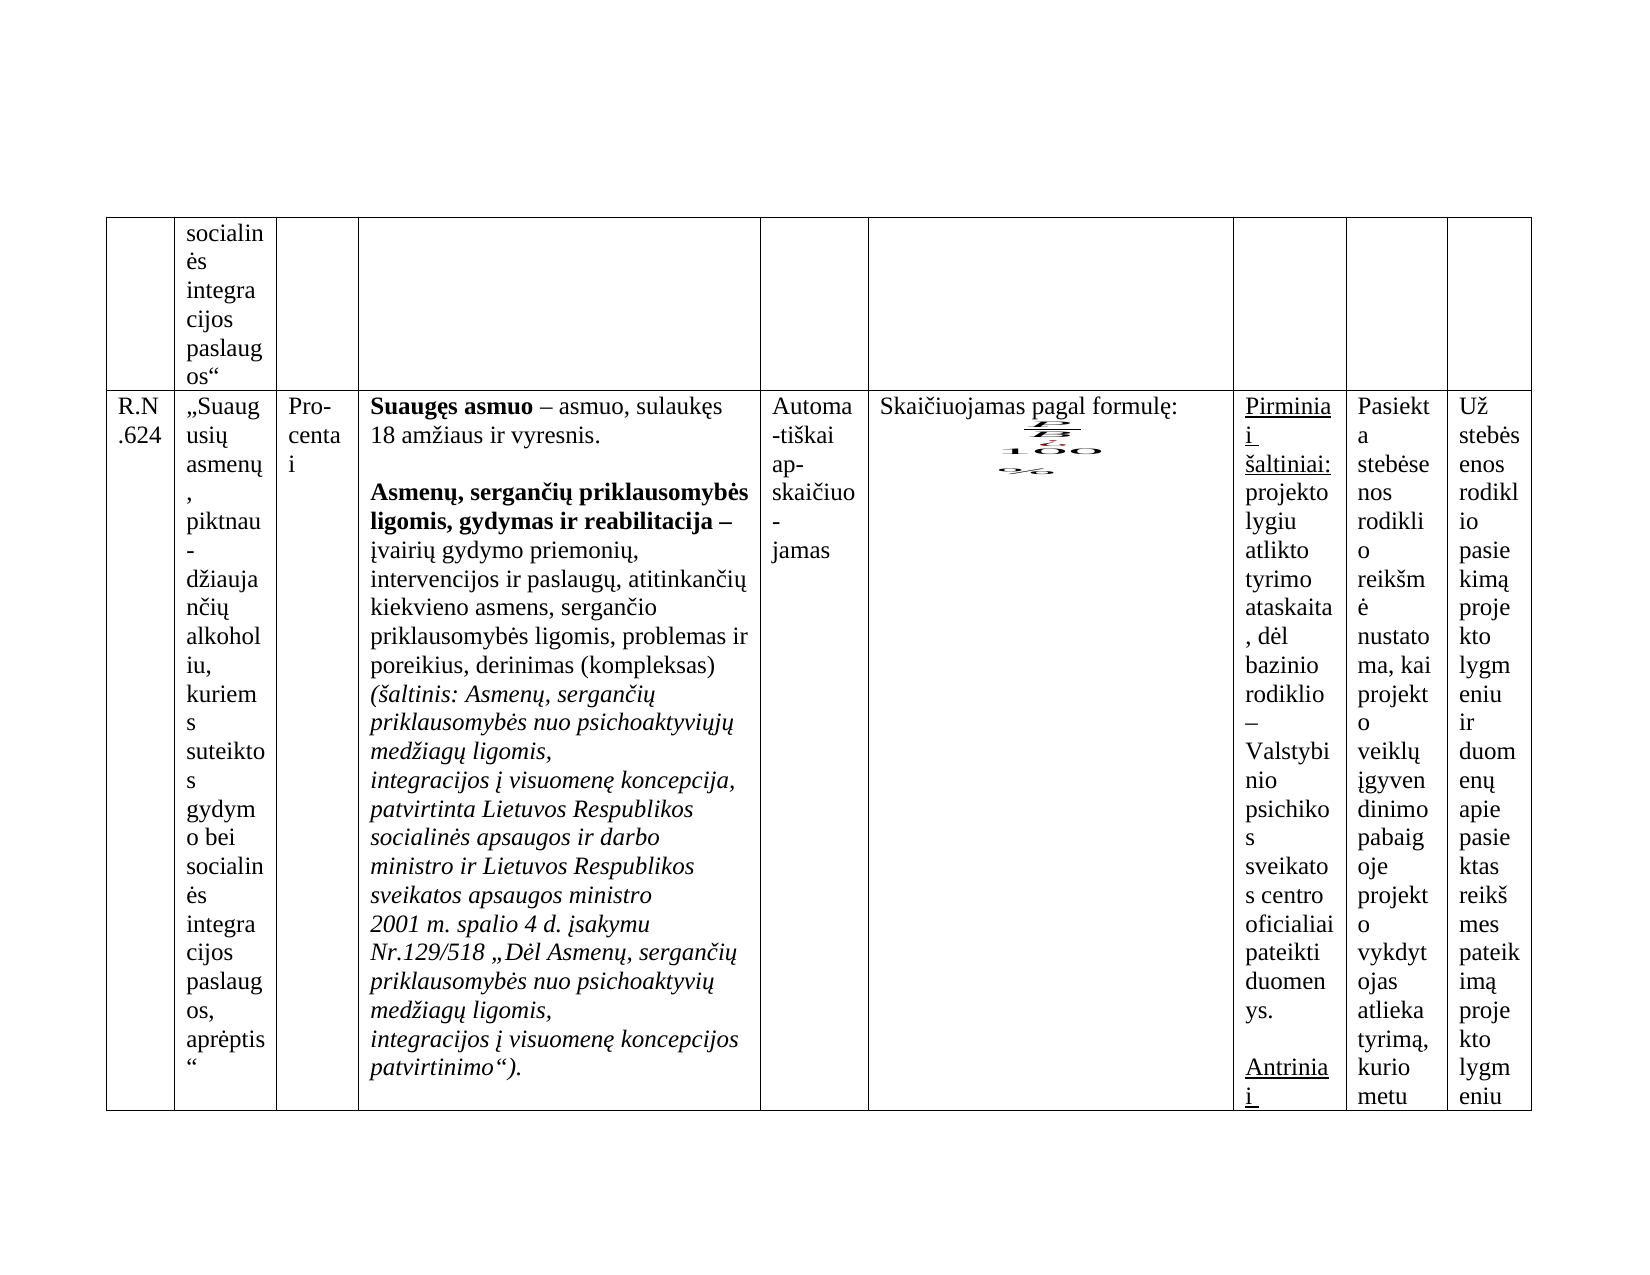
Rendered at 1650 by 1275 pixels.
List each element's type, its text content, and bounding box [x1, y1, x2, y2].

table_cell [1234, 218, 1346, 390]
table_cell Suaugęs asmuo – asmuo, sulaukęs 18 amžiaus ir vyresnis. Asmenų, sergančių priklausomybės ligomis, gydymas ir reabilitacija – įvairių gydymo priemonių, intervencijos ir paslaugų, atitinkančių kiekvieno asmens, sergančio priklausomybės ligomis, problemas ir poreikius, derinimas (kompleksas) (šaltinis: Asmenų, sergančių priklausomybės nuo psichoaktyviųjų medžiagų ligomis, integracijos į visuomenę koncepcija, patvirtinta Lietuvos Respublikos socialinės apsaugos ir darbo ministro ir Lietuvos Respublikos sveikatos apsaugos ministro 2001 m. spalio 4 d. įsakymu Nr.129/518 „Dėl Asmenų, sergančių priklausomybės nuo psichoaktyvių medžiagų ligomis, integracijos į visuomenę koncepcijos patvirtinimo“). [359, 391, 760, 1110]
table_cell socialinės integracijos paslaugos“ [175, 218, 276, 390]
table_cell Automa-tiškai ap- skaičiuo- jamas [761, 391, 868, 1110]
table_cell Pasiekta stebėsenos rodiklio reikšmė nustatoma, kai projekto veiklų įgyvendinimo pabaigoje projekto vykdytojas atlieka tyrimą, kurio metu [1347, 391, 1447, 1110]
table_cell [1347, 218, 1447, 390]
table_cell [107, 218, 174, 390]
table_cell „Suaugusių asmenų, piktnau-džiaujančių alkoholiu, kuriems suteiktos gydymo bei socialinės integracijos paslaugos, aprėptis“ [175, 391, 276, 1110]
table_cell R.N.624 [107, 391, 174, 1110]
table_cell [761, 218, 868, 390]
table_cell [869, 218, 1233, 390]
table_cell Pirminiai šaltiniai: projekto lygiu atlikto tyrimo ataskaita, dėl bazinio rodiklio – Valstybinio psichikos sveikatos centro oficialiai pateikti duomenys. Antriniai [1234, 391, 1346, 1110]
table_cell [1448, 218, 1531, 390]
table_cell [277, 218, 358, 390]
table_cell Pro-centai [277, 391, 358, 1110]
table_cell Skaičiuojamas pagal formulę: [869, 391, 1233, 1110]
table_cell [359, 218, 760, 390]
table_cell Už stebėsenos rodiklio pasiekimą projekto lygmeniu ir duomenų apie pasiektas reikšmes pateikimą projekto lygmeniu [1448, 391, 1531, 1110]
